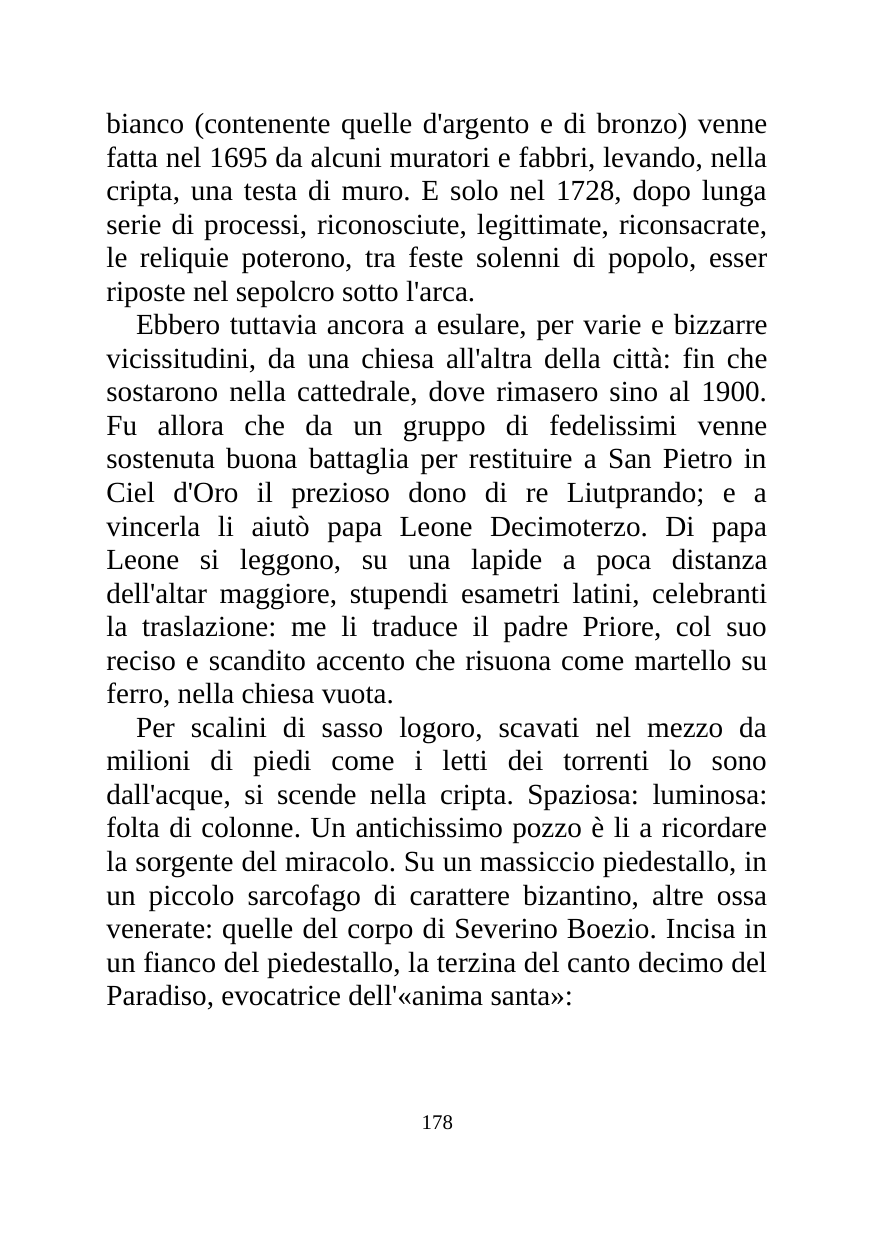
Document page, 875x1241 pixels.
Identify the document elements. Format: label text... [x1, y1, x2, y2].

text Per scalini di sasso logoro, scavati nel mezzo da milioni di piedi come i letti dei torrenti lo sono dall'acque, si scende nella cripta. Spaziosa: luminosa: folta di colonne. Un antichissimo pozzo è li a ricordare la sorgente del miracolo. Su un massiccio piedestallo, in un piccolo sarcofago di carattere bizantino, altre ossa venerate: quelle del corpo di Severino Boezio. Incisa in un fianco del piedestallo, la terzina del canto decimo del Paradiso, evocatrice dell'«anima santa»: [106, 710, 768, 1012]
text bianco (contenente quelle d'argento e di bronzo) venne fatta nel 1695 da alcuni muratori e fabbri, levando, nella cripta, una testa di muro. E solo nel 1728, dopo lunga serie di processi, riconosciute, legittimate, riconsacrate, le reliquie poterono, tra feste solenni di popolo, esser riposte nel sepolcro sotto l'arca. [106, 106, 768, 307]
text Ebbero tuttavia ancora a esulare, per varie e bizzarre vicissitudini, da una chiesa all'altra della città: fin che sostarono nella cattedrale, dove rimasero sino al 1900. Fu allora che da un gruppo di fedelissimi venne sostenuta buona battaglia per restituire a San Pietro in Ciel d'Oro il prezioso dono di re Liutprando; e a vincerla li aiutò papa Leone Decimoterzo. Di papa Leone si leggono, su una lapide a poca distanza dell'altar maggiore, stupendi esametri latini, celebranti la traslazione: me li traduce il padre Priore, col suo reciso e scandito accento che risuona come martello su ferro, nella chiesa vuota. [106, 307, 768, 710]
